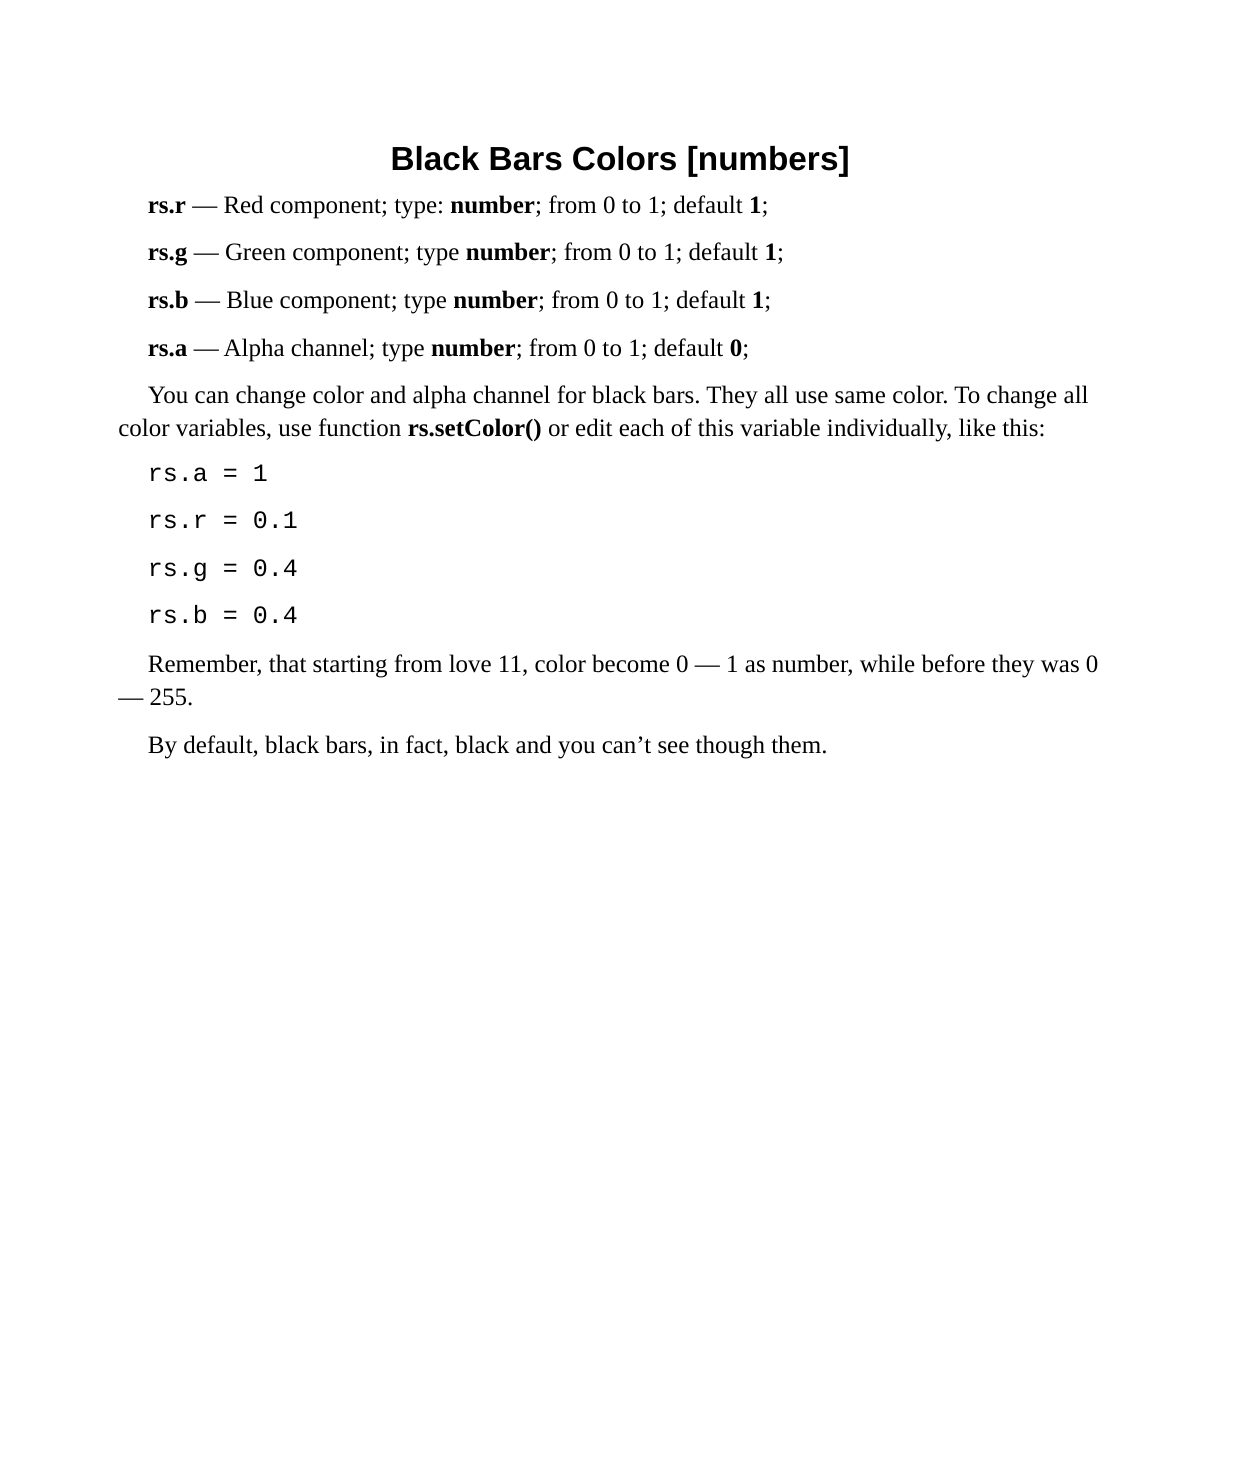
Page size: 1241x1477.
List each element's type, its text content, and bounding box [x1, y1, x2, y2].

text You can change color and alpha channel for black bars. They all use same color. To change all color variables, use function rs.setColor() or edit each of this variable individually, like this: [118, 380, 1122, 442]
text rs.r = 0.1 [118, 508, 1122, 536]
text rs.r — Red component; type: number; from 0 to 1; default 1; [118, 190, 1122, 219]
text Remember, that starting from love 11, color become 0 — 1 as number, while before they was 0 — 255. [118, 649, 1122, 711]
subtitle Black Bars Colors [numbers] [118, 139, 1122, 177]
text rs.b = 0.4 [118, 602, 1122, 631]
text rs.a = 1 [118, 461, 1122, 489]
text rs.g — Green component; type number; from 0 to 1; default 1; [118, 237, 1122, 266]
text By default, black bars, in fact, black and you can’t see though them. [118, 730, 1122, 759]
text rs.b — Blue component; type number; from 0 to 1; default 1; [118, 285, 1122, 314]
text rs.a — Alpha channel; type number; from 0 to 1; default 0; [118, 333, 1122, 361]
text rs.g = 0.4 [118, 555, 1122, 583]
